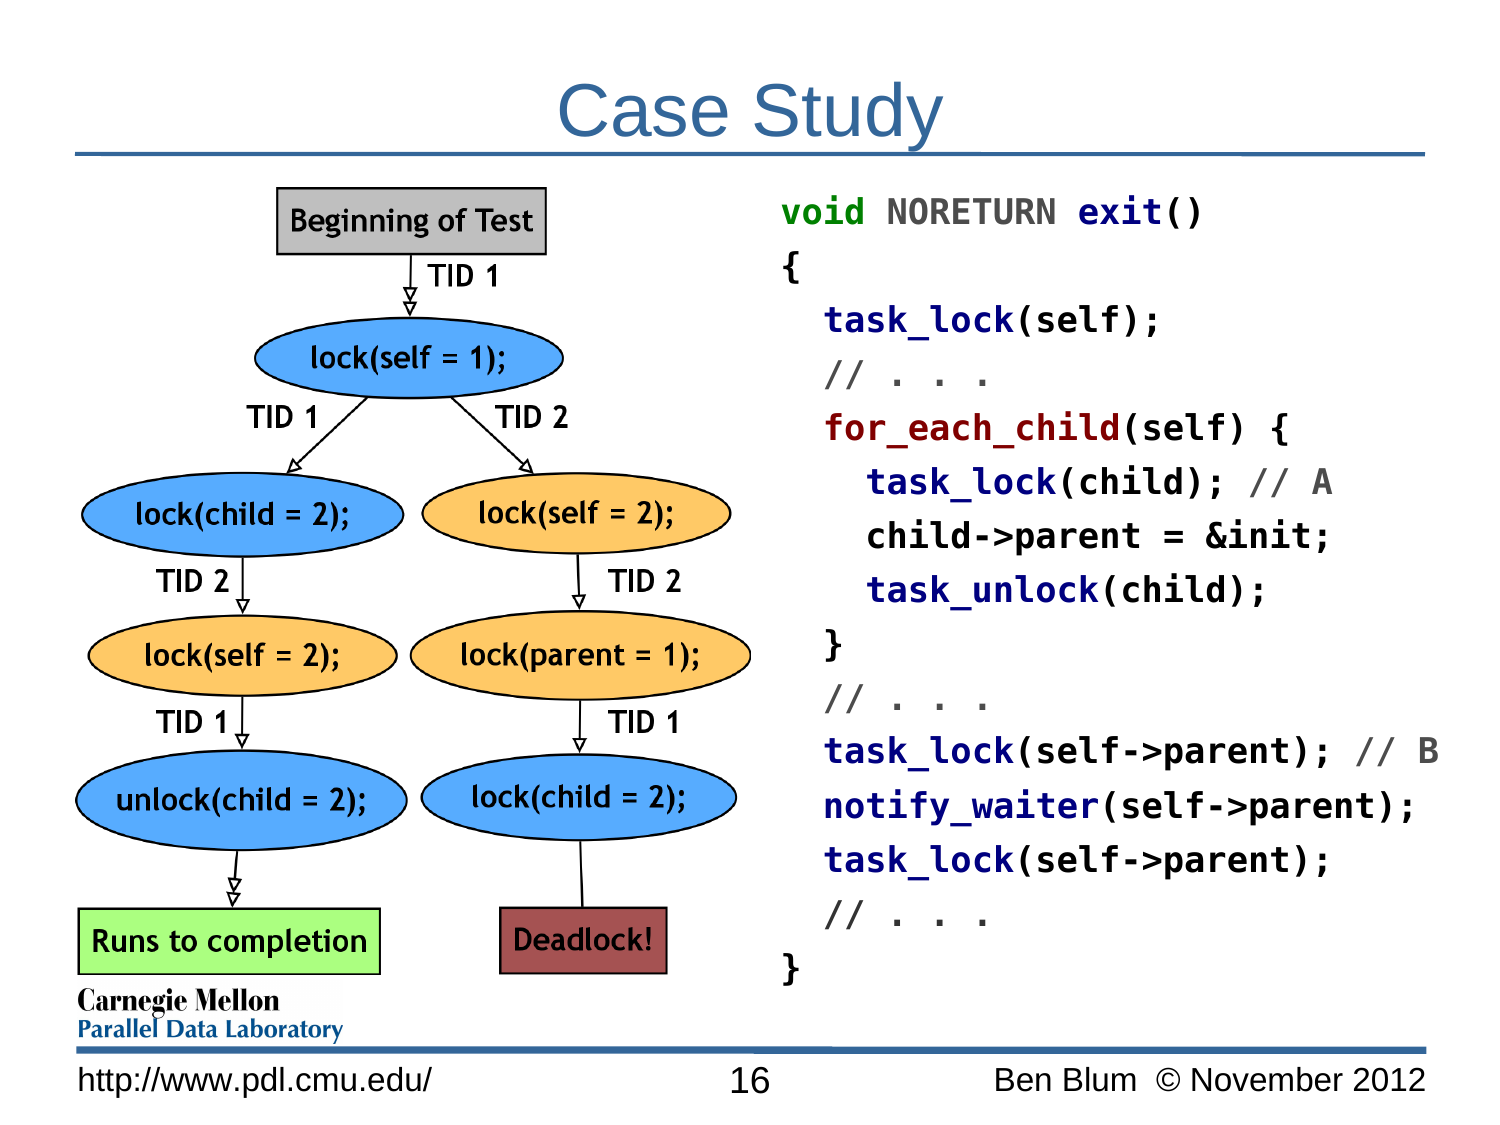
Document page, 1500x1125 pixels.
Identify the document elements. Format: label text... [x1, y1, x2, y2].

list void NORETURN exit() { task_lock(self); // . . . for_each_child(self) { task_lock(child); // A child->parent = &init; task_unlock(child); } // . . . task_lock(self->parent); // B notify_waiter(self->parent); task_lock(self->parent); // . . . } [765, 181, 1500, 1103]
picture [75, 187, 751, 976]
title Case Study [112, 50, 1388, 163]
picture [77, 979, 343, 1044]
